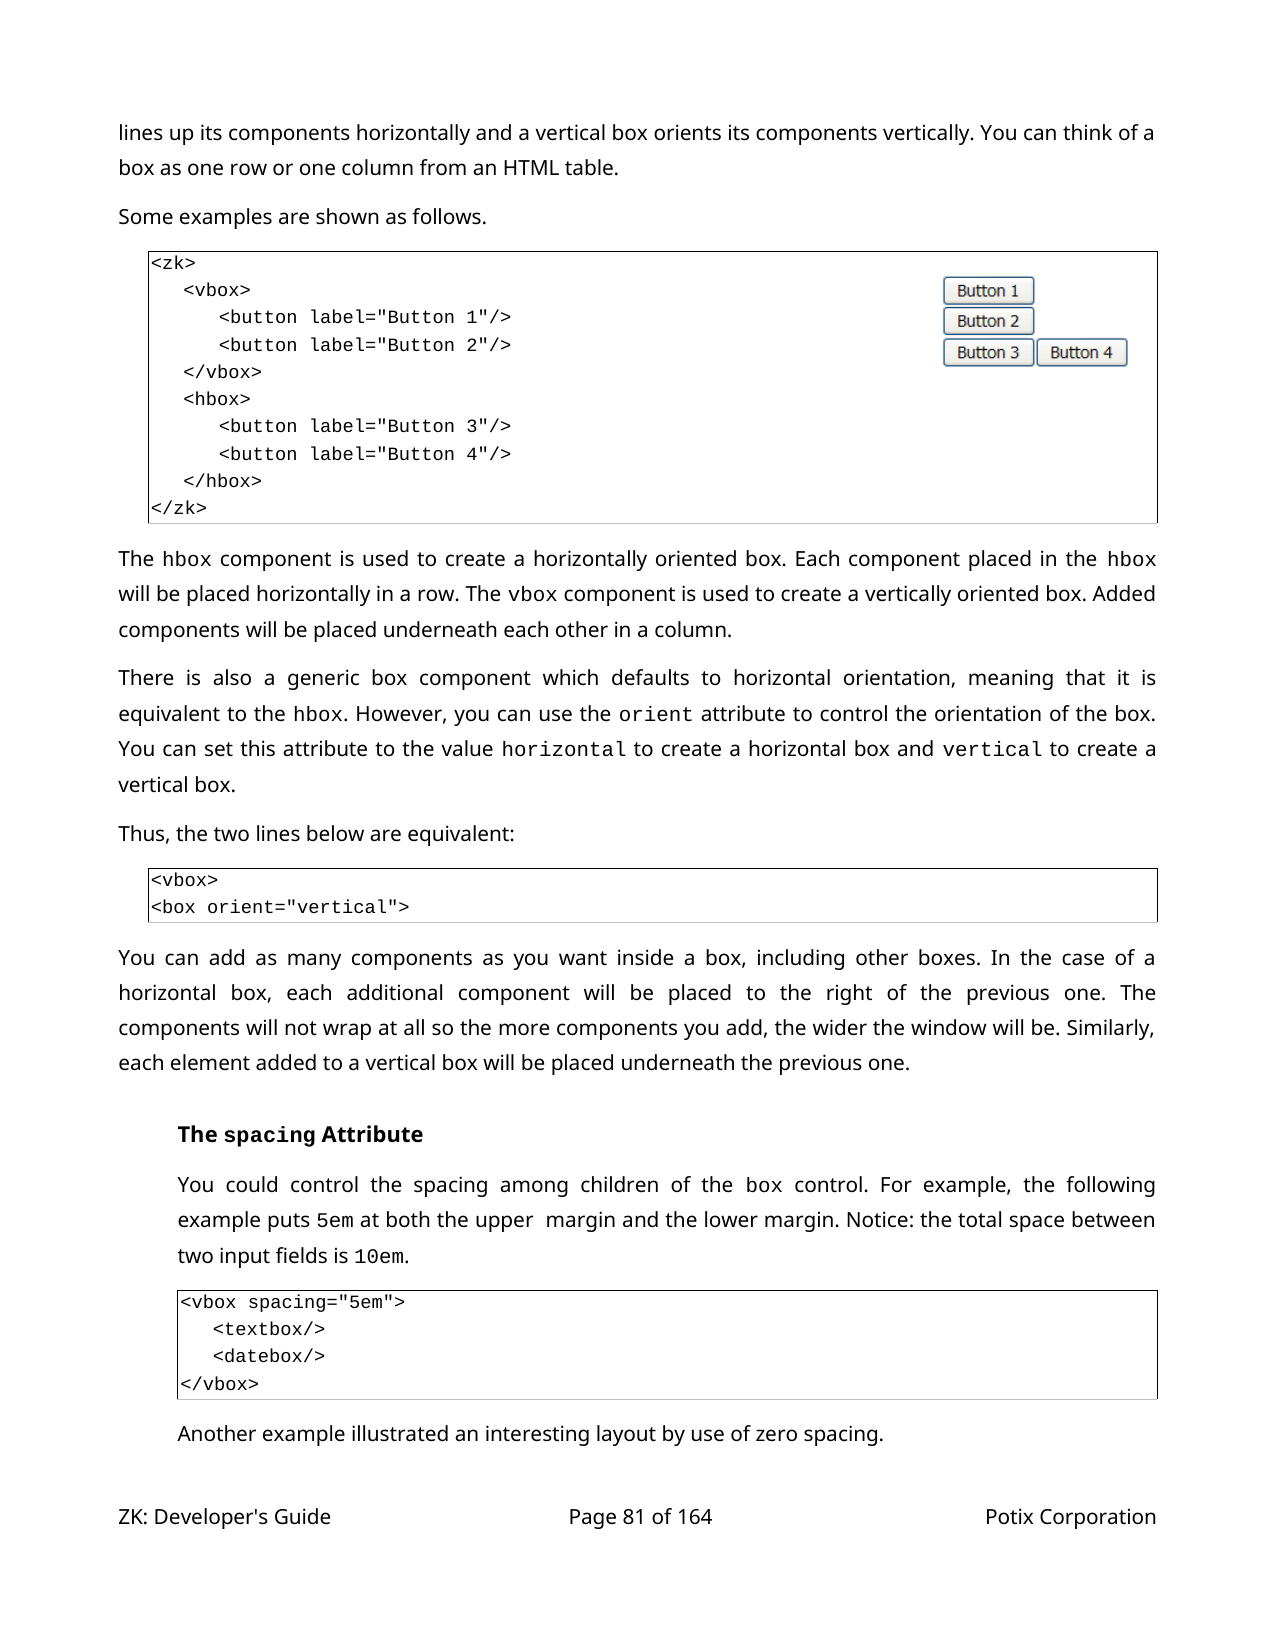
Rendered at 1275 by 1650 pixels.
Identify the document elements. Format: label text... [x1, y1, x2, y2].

text <zk> [149, 252, 1157, 275]
text <vbox> [149, 869, 1157, 892]
text <button label="Button 2"/> [149, 333, 939, 357]
text <box orient="vertical"> [149, 895, 1157, 922]
text <button label="Button 4"/> [149, 441, 1157, 466]
text lines up its components horizontally and a vertical box orients its components vertically. You can think of a box as one row or one column from an HTML table. [118, 118, 1157, 182]
subtitle The spacing Attribute [177, 1119, 1157, 1149]
text You can add as many components as you want inside a box, including other boxes. In the case of a horizontal box, each additional component will be placed to the right of the previous one. The components will not wrap at all so the more components you add, the wider the window will be. Similarly, each element added to a vertical box will be placed underneath the previous one. [118, 943, 1157, 1076]
text <textbox/> [178, 1317, 1157, 1341]
text <datebox/> [178, 1344, 1157, 1368]
text There is also a generic box component which defaults to horizontal orientation, meaning that it is equivalent to the hbox. However, you can use the orient attribute to control the orientation of the box. You can set this attribute to the value horizontal to create a horizontal box and vertical to create a vertical box. [118, 663, 1157, 798]
text <button label="Button 3"/> [149, 414, 1157, 438]
text </vbox> [149, 360, 1157, 384]
text [1131, 278, 1157, 302]
text </zk> [149, 496, 1157, 523]
picture [939, 271, 1131, 370]
text <vbox spacing="5em"> [178, 1291, 1157, 1314]
text You could control the spacing among children of the box control. For example, the following example puts 5em at both the upper margin and the lower margin. Notice: the total space between two input fields is 10em. [177, 1170, 1157, 1269]
text </vbox> [178, 1371, 1157, 1399]
text </hbox> [149, 468, 1157, 493]
text [1131, 333, 1157, 357]
text <hbox> [149, 387, 1157, 411]
text <vbox> [149, 278, 939, 302]
text Another example illustrated an interesting layout by use of zero spacing. [177, 1419, 1157, 1448]
text <button label="Button 1"/> [149, 305, 939, 330]
text The hbox component is used to create a horizontally oriented box. Each component placed in the hbox will be placed horizontally in a row. The vbox component is used to create a vertically oriented box. Added components will be placed underneath each other in a column. [118, 544, 1157, 643]
text Thus, the two lines below are equivalent: [118, 819, 1157, 847]
text [1131, 305, 1157, 330]
text Some examples are shown as follows. [118, 202, 1157, 230]
